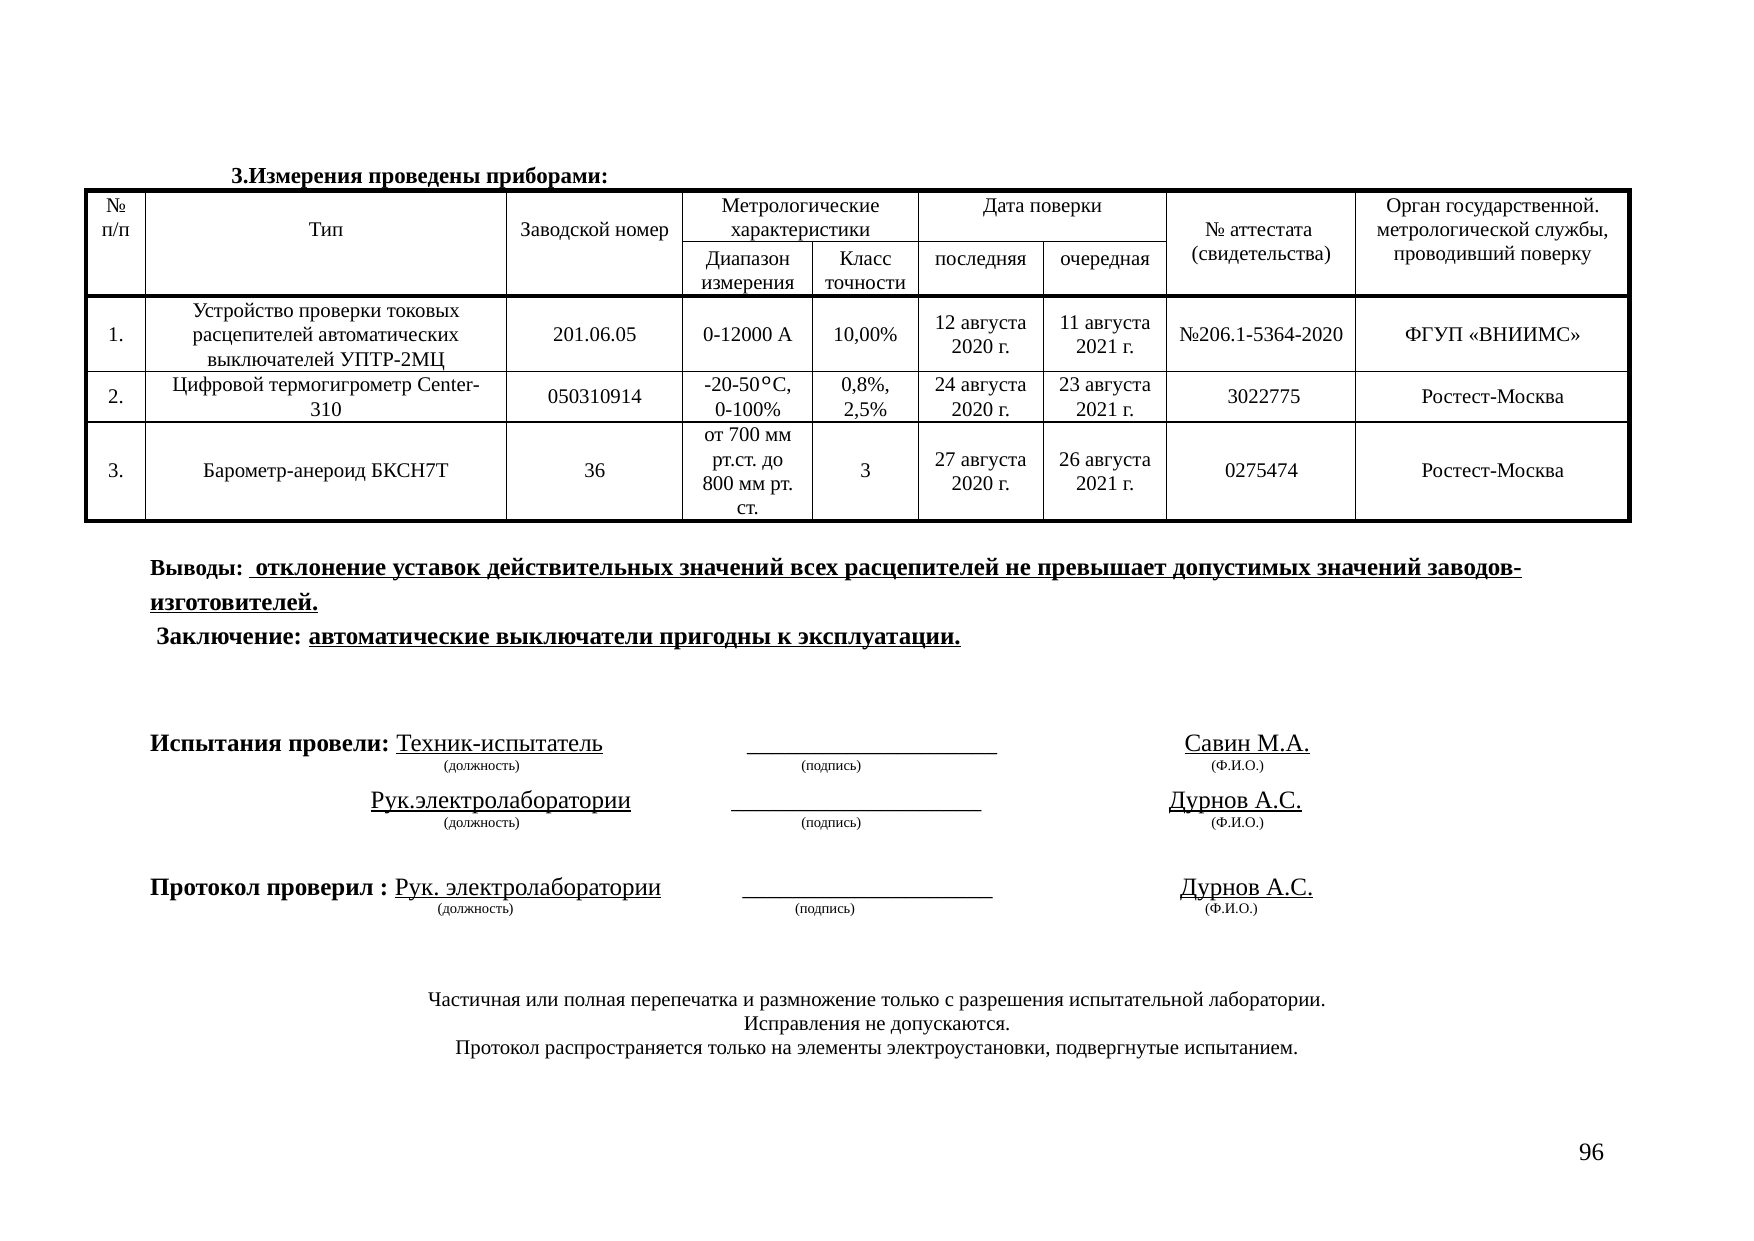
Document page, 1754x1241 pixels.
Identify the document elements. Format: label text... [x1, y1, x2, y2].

table_cell Устройство проверки токовых расцепителей автоматических выключателей УПТР-2МЦ [146, 298, 506, 371]
table_cell 3022775 [1167, 372, 1355, 421]
table_cell ФГУП «ВНИИМС» [1356, 298, 1627, 371]
table_cell 2. [88, 372, 145, 421]
text Протокол распространяется только на элементы электроустановки, подвергнутые испытанием. [150, 1035, 1604, 1059]
table_cell Ростест-Москва [1356, 372, 1627, 421]
table_header № аттестата (свидетельства) [1167, 193, 1355, 294]
text Заключение: автоматические выключатели пригодны к эксплуатации. [150, 621, 1604, 650]
table_header Заводской номер [507, 193, 682, 294]
table_cell очередная [1044, 242, 1166, 294]
text 3.Измерения проведены приборами: [231, 162, 1604, 188]
table_cell Цифровой термогигрометр Center-310 [146, 372, 506, 421]
table_cell 3 [813, 423, 918, 519]
table_cell 1. [88, 298, 145, 371]
table_cell Диапазон измерения [683, 242, 812, 294]
table_header Метрологические характеристики [683, 193, 918, 241]
table_cell 0,8%, 2,5% [813, 372, 918, 421]
text Рук.электролаборатории ____________________ Дурнов А.С. [283, 785, 1604, 814]
text (должность) (подпись) (Ф.И.О.) [150, 814, 1604, 843]
table_cell 050310914 [507, 372, 682, 421]
text Испытания провели: Техник-испытатель ____________________ Савин М.А. [150, 728, 1604, 757]
table_header № п/п [88, 193, 145, 294]
text (должность) (подпись) (Ф.И.О.) [150, 757, 1604, 785]
table_cell 0-12000 А [683, 298, 812, 371]
text Частичная или полная перепечатка и размножение только с разрешения испытательной лаборатории. [150, 987, 1604, 1011]
table_header Орган государственной. метрологической службы, проводивший поверку [1356, 193, 1627, 294]
table_header Дата поверки [919, 193, 1166, 241]
table_cell 11 августа 2021 г. [1044, 298, 1166, 371]
table_cell 23 августа 2021 г. [1044, 372, 1166, 421]
table_cell №206.1-5364-2020 [1167, 298, 1355, 371]
table_cell 0275474 [1167, 423, 1355, 519]
table_cell 12 августа 2020 г. [919, 298, 1043, 371]
table_cell 3. [88, 423, 145, 519]
table_cell 201.06.05 [507, 298, 682, 371]
table_cell Класс точности [813, 242, 918, 294]
table_cell -20-50ºС, 0-100% [683, 372, 812, 421]
table_cell Ростест-Москва [1356, 423, 1627, 519]
table_cell 26 августа 2021 г. [1044, 423, 1166, 519]
table_cell 10,00% [813, 298, 918, 371]
table_cell последняя [919, 242, 1043, 294]
text Исправления не допускаются. [150, 1011, 1604, 1035]
table_cell от 700 мм рт.ст. до 800 мм рт. ст. [683, 423, 812, 519]
table_header Тип [146, 193, 506, 294]
table_cell 24 августа 2020 г. [919, 372, 1043, 421]
table_cell Барометр-анероид БКСН7Т [146, 423, 506, 519]
text Выводы: отклонение уставок действительных значений всех расцепителей не превышает допустимых значений заводов-изготовителей. [150, 552, 1604, 615]
text Протокол проверил : Рук. электролаборатории ____________________ Дурнов А.С. [150, 872, 1604, 900]
table_cell 36 [507, 423, 682, 519]
text (должность) (подпись) (Ф.И.О.) [150, 900, 1604, 929]
table_cell 27 августа 2020 г. [919, 423, 1043, 519]
